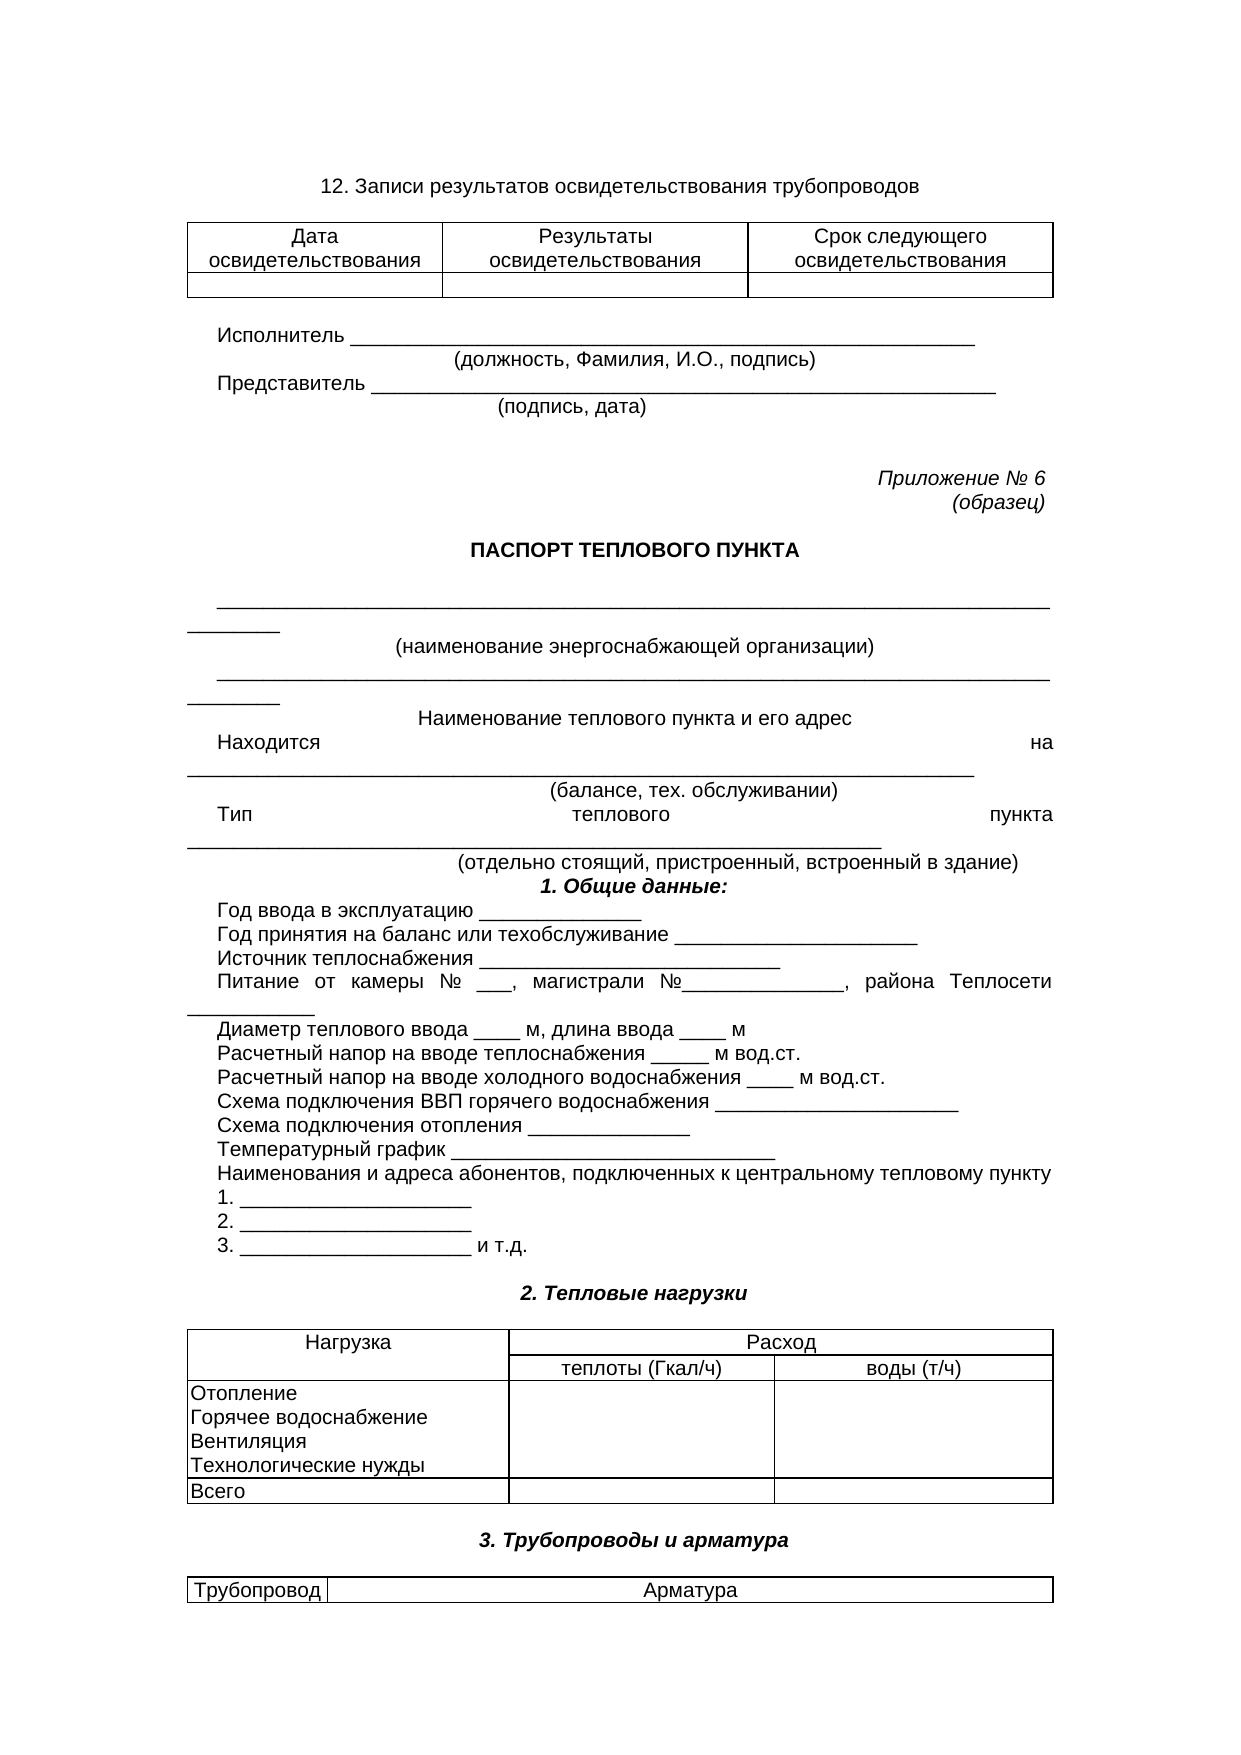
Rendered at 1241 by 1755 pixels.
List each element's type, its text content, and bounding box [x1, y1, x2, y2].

text Схема подключения отопления ______________ [187, 1113, 1053, 1137]
table_cell [775, 1381, 1052, 1477]
text Представитель ______________________________________________________ [187, 370, 1053, 394]
text Тип теплового пункта ____________________________________________________________ [187, 802, 1053, 849]
text 3. Трубопроводы и арматура [187, 1528, 1053, 1552]
text Наименования и адреса абонентов, подключенных к центральному тепловому пункту [187, 1161, 1053, 1185]
table_header Трубопровод [188, 1578, 327, 1602]
table_cell Всего [188, 1479, 508, 1503]
text (должность, Фамилия, И.О., подпись) [187, 346, 1053, 370]
text 2. Тепловые нагрузки [187, 1281, 1053, 1305]
table_header Нагрузка [188, 1330, 508, 1380]
table_header Дата освидетельствования [188, 223, 442, 271]
text Источник теплоснабжения __________________________ [187, 945, 1053, 969]
text 12. Записи результатов освидетельствования трубопроводов [187, 174, 1053, 198]
table_header Результаты освидетельствования [443, 223, 747, 271]
text Приложение № 6 [187, 466, 1053, 490]
text (подпись, дата) [187, 394, 1053, 418]
table_cell Отопление Горячее водоснабжение Вентиляция Технологические нужды [188, 1381, 508, 1477]
text 1. Общие данные: [187, 873, 1053, 897]
text Питание от камеры № ___, магистрали №______________, района Теплосети ___________ [187, 969, 1053, 1017]
text ________________________________________________________________________________ [187, 658, 1053, 706]
text Год ввода в эксплуатацию ______________ [187, 897, 1053, 921]
text 2. ____________________ [187, 1209, 1053, 1233]
text Расчетный напор на вводе теплоснабжения _____ м вод.ст. [187, 1041, 1053, 1065]
text (образец) [187, 490, 1053, 514]
table_cell [775, 1479, 1052, 1503]
table_cell [510, 1381, 774, 1477]
table_cell теплоты (Гкал/ч) [510, 1356, 774, 1380]
text Расчетный напор на вводе холодного водоснабжения ____ м вод.ст. [187, 1065, 1053, 1089]
text ________________________________________________________________________________ [187, 586, 1053, 634]
table_cell [510, 1479, 774, 1503]
text Наименование теплового пункта и его адрес [187, 706, 1053, 730]
table_header Срок следующего освидетельствования [749, 223, 1052, 271]
text (отдельно стоящий, пристроенный, встроенный в здание) [187, 849, 1053, 873]
text Исполнитель ______________________________________________________ [187, 322, 1053, 346]
table_cell [443, 273, 747, 297]
text Год принятия на баланс или техобслуживание _____________________ [187, 921, 1053, 945]
table_header Арматура [328, 1578, 1052, 1602]
text ПАСПОРТ ТЕПЛОВОГО ПУНКТА [187, 538, 1053, 562]
text (наименование энергоснабжающей организации) [187, 634, 1053, 658]
table_cell воды (т/ч) [775, 1356, 1052, 1380]
text 3. ____________________ и т.д. [187, 1233, 1053, 1257]
text Схема подключения ВВП горячего водоснабжения _____________________ [187, 1089, 1053, 1113]
table_cell [188, 273, 442, 297]
table_header Расход [510, 1330, 1052, 1354]
text Находится на ____________________________________________________________________ [187, 730, 1053, 778]
text Температурный график ____________________________ [187, 1137, 1053, 1161]
text 1. ____________________ [187, 1185, 1053, 1209]
text (балансе, тех. обслуживании) [187, 778, 1053, 802]
text Диаметр теплового ввода ____ м, длина ввода ____ м [187, 1017, 1053, 1041]
table_cell [749, 273, 1052, 297]
